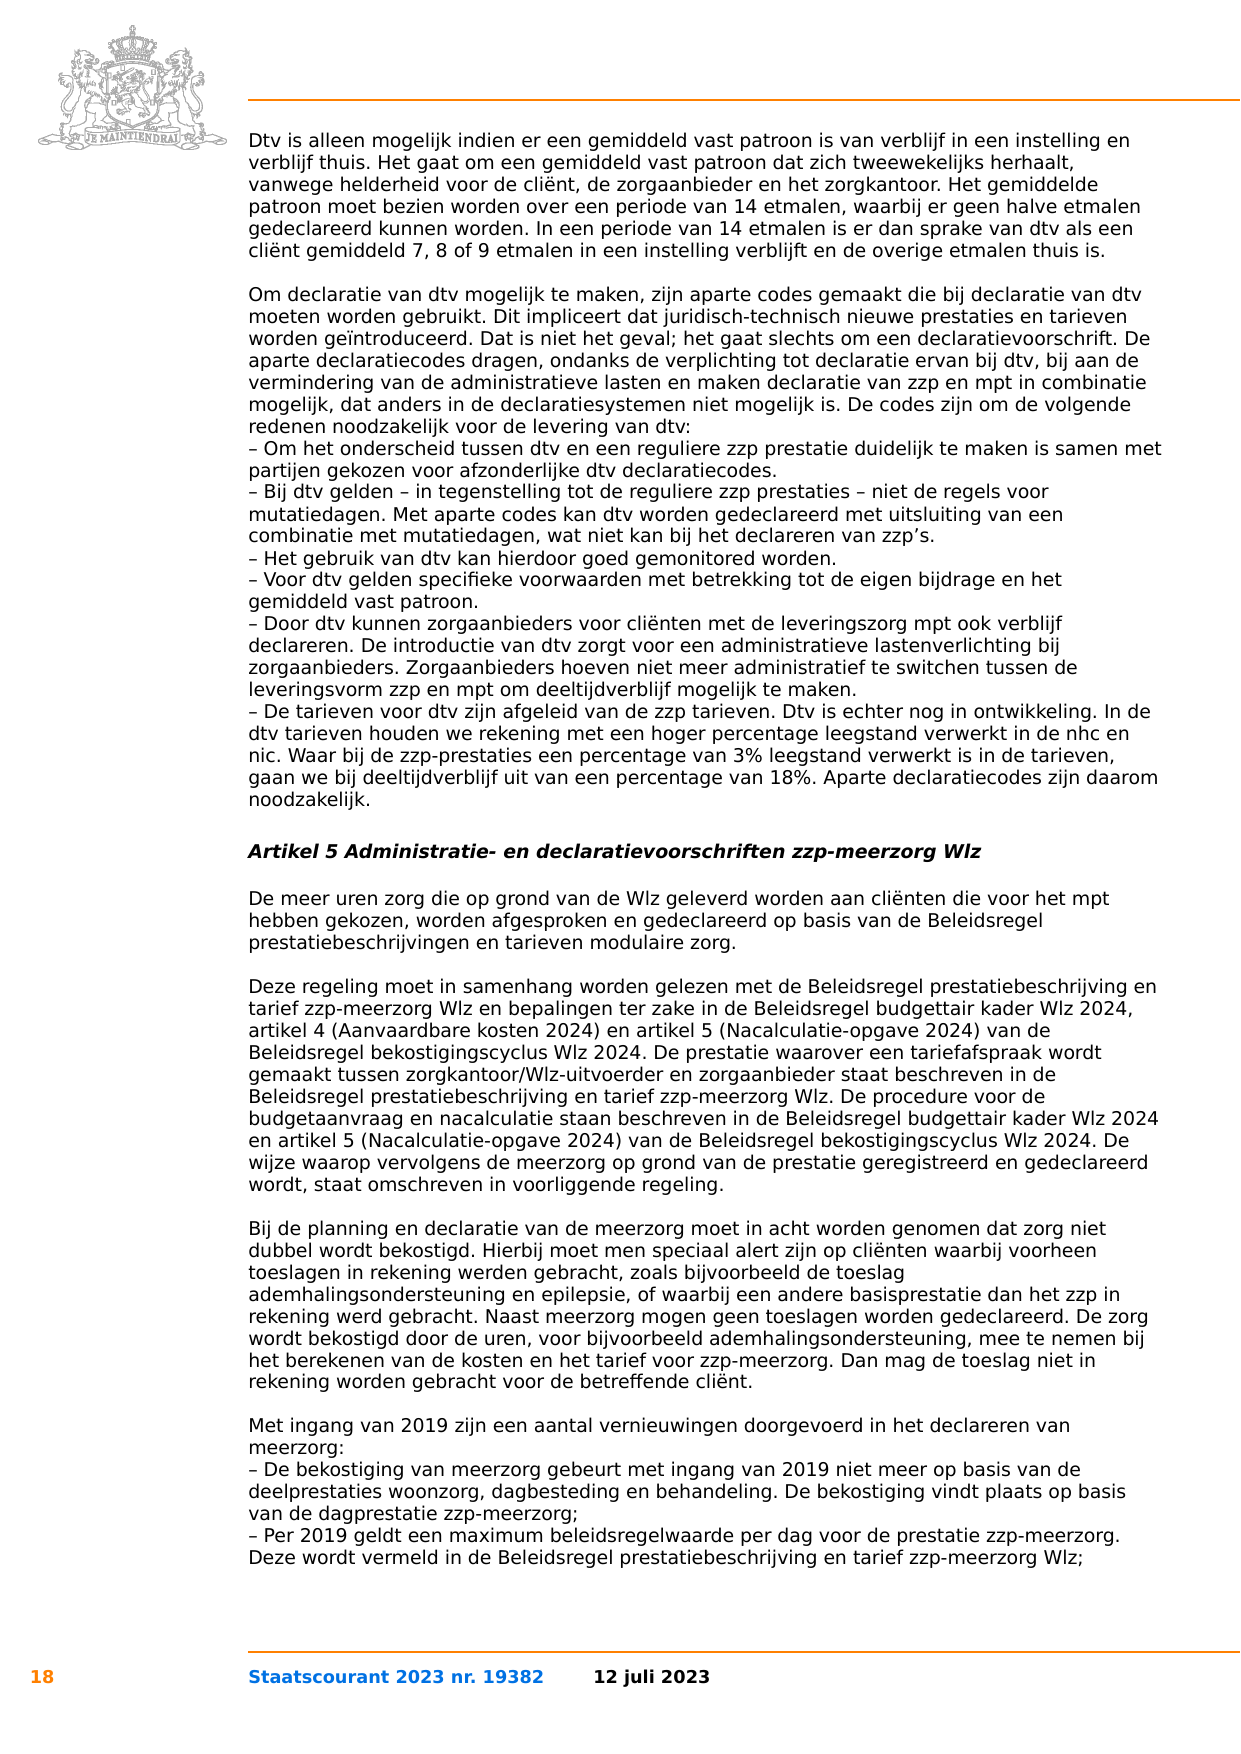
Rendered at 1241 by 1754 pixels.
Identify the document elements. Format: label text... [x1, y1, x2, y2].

text Dtv is alleen mogelijk indien er een gemiddeld vast patroon is van verblijf in een instelling en verblijf thuis. Het gaat om een gemiddeld vast patroon dat zich tweewekelijks herhaalt, vanwege helderheid voor de cliënt, de zorgaanbieder en het zorgkantoor. Het gemiddelde patroon moet bezien worden over een periode van 14 etmalen, waarbij er geen halve etmalen gedeclareerd kunnen worden. In een periode van 14 etmalen is er dan sprake van dtv als een cliënt gemiddeld 7, 8 of 9 etmalen in een instelling verblijft en de overige etmalen thuis is. [248, 130, 1163, 262]
text – Bij dtv gelden – in tegenstelling tot de reguliere zzp prestaties – niet de regels voor mutatiedagen. Met aparte codes kan dtv worden gedeclareerd met uitsluiting van een combinatie met mutatiedagen, wat niet kan bij het declareren van zzp’s. [248, 481, 1163, 547]
text De meer uren zorg die op grond van de Wlz geleverd worden aan cliënten die voor het mpt hebben gekozen, worden afgesproken en gedeclareerd op basis van de Beleidsregel prestatiebeschrijvingen en tarieven modulaire zorg. [248, 888, 1163, 954]
text Met ingang van 2019 zijn een aantal vernieuwingen doorgevoerd in het declareren van meerzorg: [248, 1415, 1163, 1459]
subtitle Artikel 5 Administratie- en declaratievoorschriften zzp-meerzorg Wlz [248, 841, 1163, 863]
text – Om het onderscheid tussen dtv en een reguliere zzp prestatie duidelijk te maken is samen met partijen gekozen voor afzonderlijke dtv declaratiecodes. [248, 437, 1163, 481]
text – Voor dtv gelden specifieke voorwaarden met betrekking tot de eigen bijdrage en het gemiddeld vast patroon. [248, 569, 1163, 613]
text Deze regeling moet in samenhang worden gelezen met de Beleidsregel prestatiebeschrijving en tarief zzp-meerzorg Wlz en bepalingen ter zake in de Beleidsregel budgettair kader Wlz 2024, artikel 4 (Aanvaardbare kosten 2024) en artikel 5 (Nacalculatie-opgave 2024) van de Beleidsregel bekostigingscyclus Wlz 2024. De prestatie waarover een tariefafspraak wordt gemaakt tussen zorgkantoor/Wlz-uitvoerder en zorgaanbieder staat beschreven in de Beleidsregel prestatiebeschrijving en tarief zzp-meerzorg Wlz. De procedure voor de budgetaanvraag en nacalculatie staan beschreven in de Beleidsregel budgettair kader Wlz 2024 en artikel 5 (Nacalculatie-opgave 2024) van de Beleidsregel bekostigingscyclus Wlz 2024. De wijze waarop vervolgens de meerzorg op grond van de prestatie geregistreerd en gedeclareerd wordt, staat omschreven in voorliggende regeling. [248, 976, 1163, 1196]
text – Het gebruik van dtv kan hierdoor goed gemonitored worden. [248, 547, 1163, 569]
text – Door dtv kunnen zorgaanbieders voor cliënten met de leveringszorg mpt ook verblijf declareren. De introductie van dtv zorgt voor een administratieve lastenverlichting bij zorgaanbieders. Zorgaanbieders hoeven niet meer administratief te switchen tussen de leveringsvorm zzp en mpt om deeltijdverblijf mogelijk te maken. [248, 613, 1163, 701]
text – De tarieven voor dtv zijn afgeleid van de zzp tarieven. Dtv is echter nog in ontwikkeling. In de dtv tarieven houden we rekening met een hoger percentage leegstand verwerkt in de nhc en nic. Waar bij de zzp-prestaties een percentage van 3% leegstand verwerkt is in de tarieven, gaan we bij deeltijdverblijf uit van een percentage van 18%. Aparte declaratiecodes zijn daarom noodzakelijk. [248, 701, 1163, 811]
text Om declaratie van dtv mogelijk te maken, zijn aparte codes gemaakt die bij declaratie van dtv moeten worden gebruikt. Dit impliceert dat juridisch-technisch nieuwe prestaties en tarieven worden geïntroduceerd. Dat is niet het geval; het gaat slechts om een declaratievoorschrift. De aparte declaratiecodes dragen, ondanks de verplichting tot declaratie ervan bij dtv, bij aan de vermindering van de administratieve lasten en maken declaratie van zzp en mpt in combinatie mogelijk, dat anders in de declaratiesystemen niet mogelijk is. De codes zijn om de volgende redenen noodzakelijk voor de levering van dtv: [248, 284, 1163, 437]
text – De bekostiging van meerzorg gebeurt met ingang van 2019 niet meer op basis van de deelprestaties woonzorg, dagbesteding en behandeling. De bekostiging vindt plaats op basis van de dagprestatie zzp-meerzorg; [248, 1459, 1163, 1525]
text Bij de planning en declaratie van de meerzorg moet in acht worden genomen dat zorg niet dubbel wordt bekostigd. Hierbij moet men speciaal alert zijn op cliënten waarbij voorheen toeslagen in rekening werden gebracht, zoals bijvoorbeeld de toeslag ademhalingsondersteuning en epilepsie, of waarbij een andere basisprestatie dan het zzp in rekening werd gebracht. Naast meerzorg mogen geen toeslagen worden gedeclareerd. De zorg wordt bekostigd door de uren, voor bijvoorbeeld ademhalingsondersteuning, mee te nemen bij het berekenen van de kosten en het tarief voor zzp-meerzorg. Dan mag de toeslag niet in rekening worden gebracht voor de betreffende cliënt. [248, 1218, 1163, 1393]
text – Per 2019 geldt een maximum beleidsregelwaarde per dag voor de prestatie zzp-meerzorg. Deze wordt vermeld in de Beleidsregel prestatiebeschrijving en tarief zzp-meerzorg Wlz; [248, 1525, 1163, 1569]
picture [38, 25, 227, 150]
